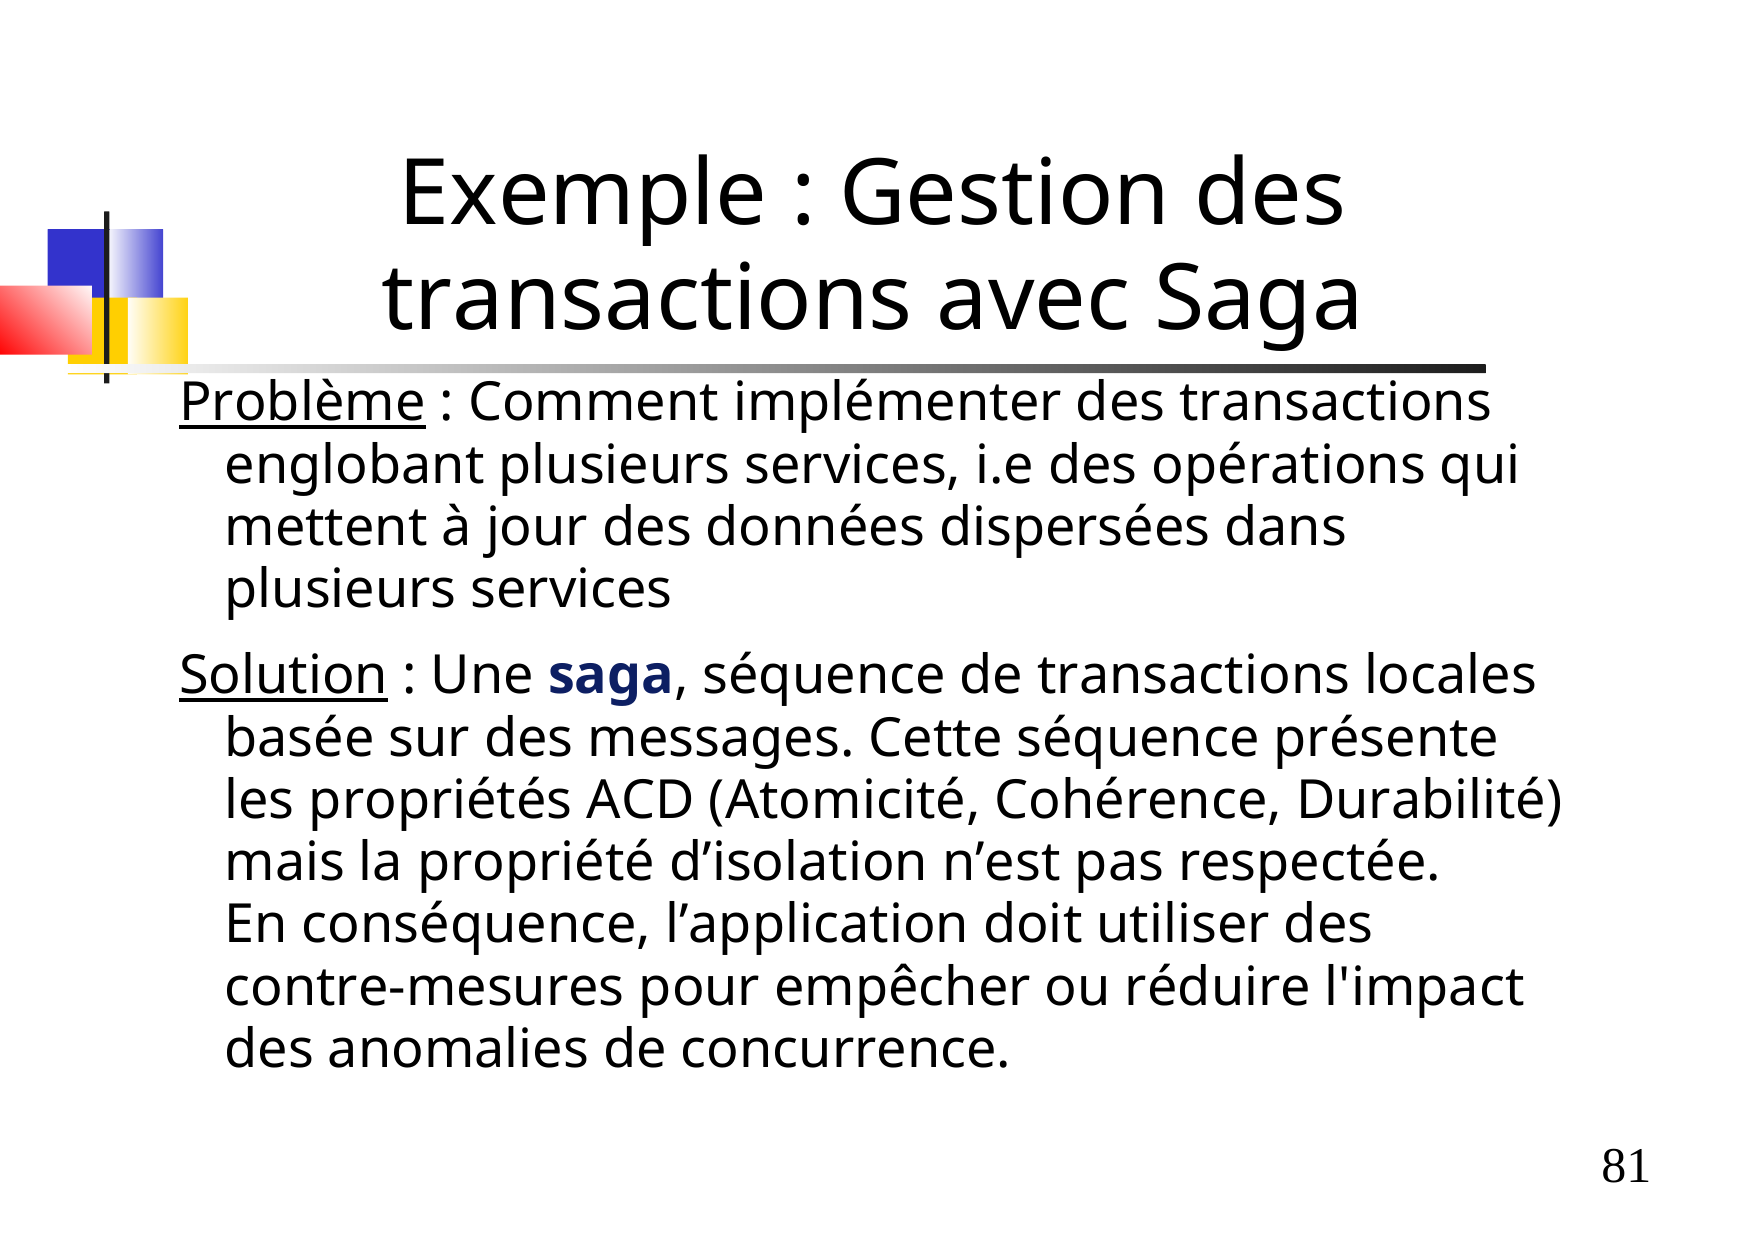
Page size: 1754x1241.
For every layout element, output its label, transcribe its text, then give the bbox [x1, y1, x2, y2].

title Exemple : Gestion des transactions avec Saga [179, 139, 1567, 351]
list Problème : Comment implémenter des transactions englobant plusieurs services, i.e des opérations qui mettent à jour des données dispersées dans plusieurs services Solution : Une saga, séquence de transactions locales basée sur des messages. Cette séquence présente les propriétés ACD (Atomicité, Cohérence, Durabilité) mais la propriété d’isolation n’est pas respectée. En conséquence, l’application doit utiliser des contre-mesures pour empêcher ou réduire l'impact des anomalies de concurrence. [179, 371, 1567, 1091]
